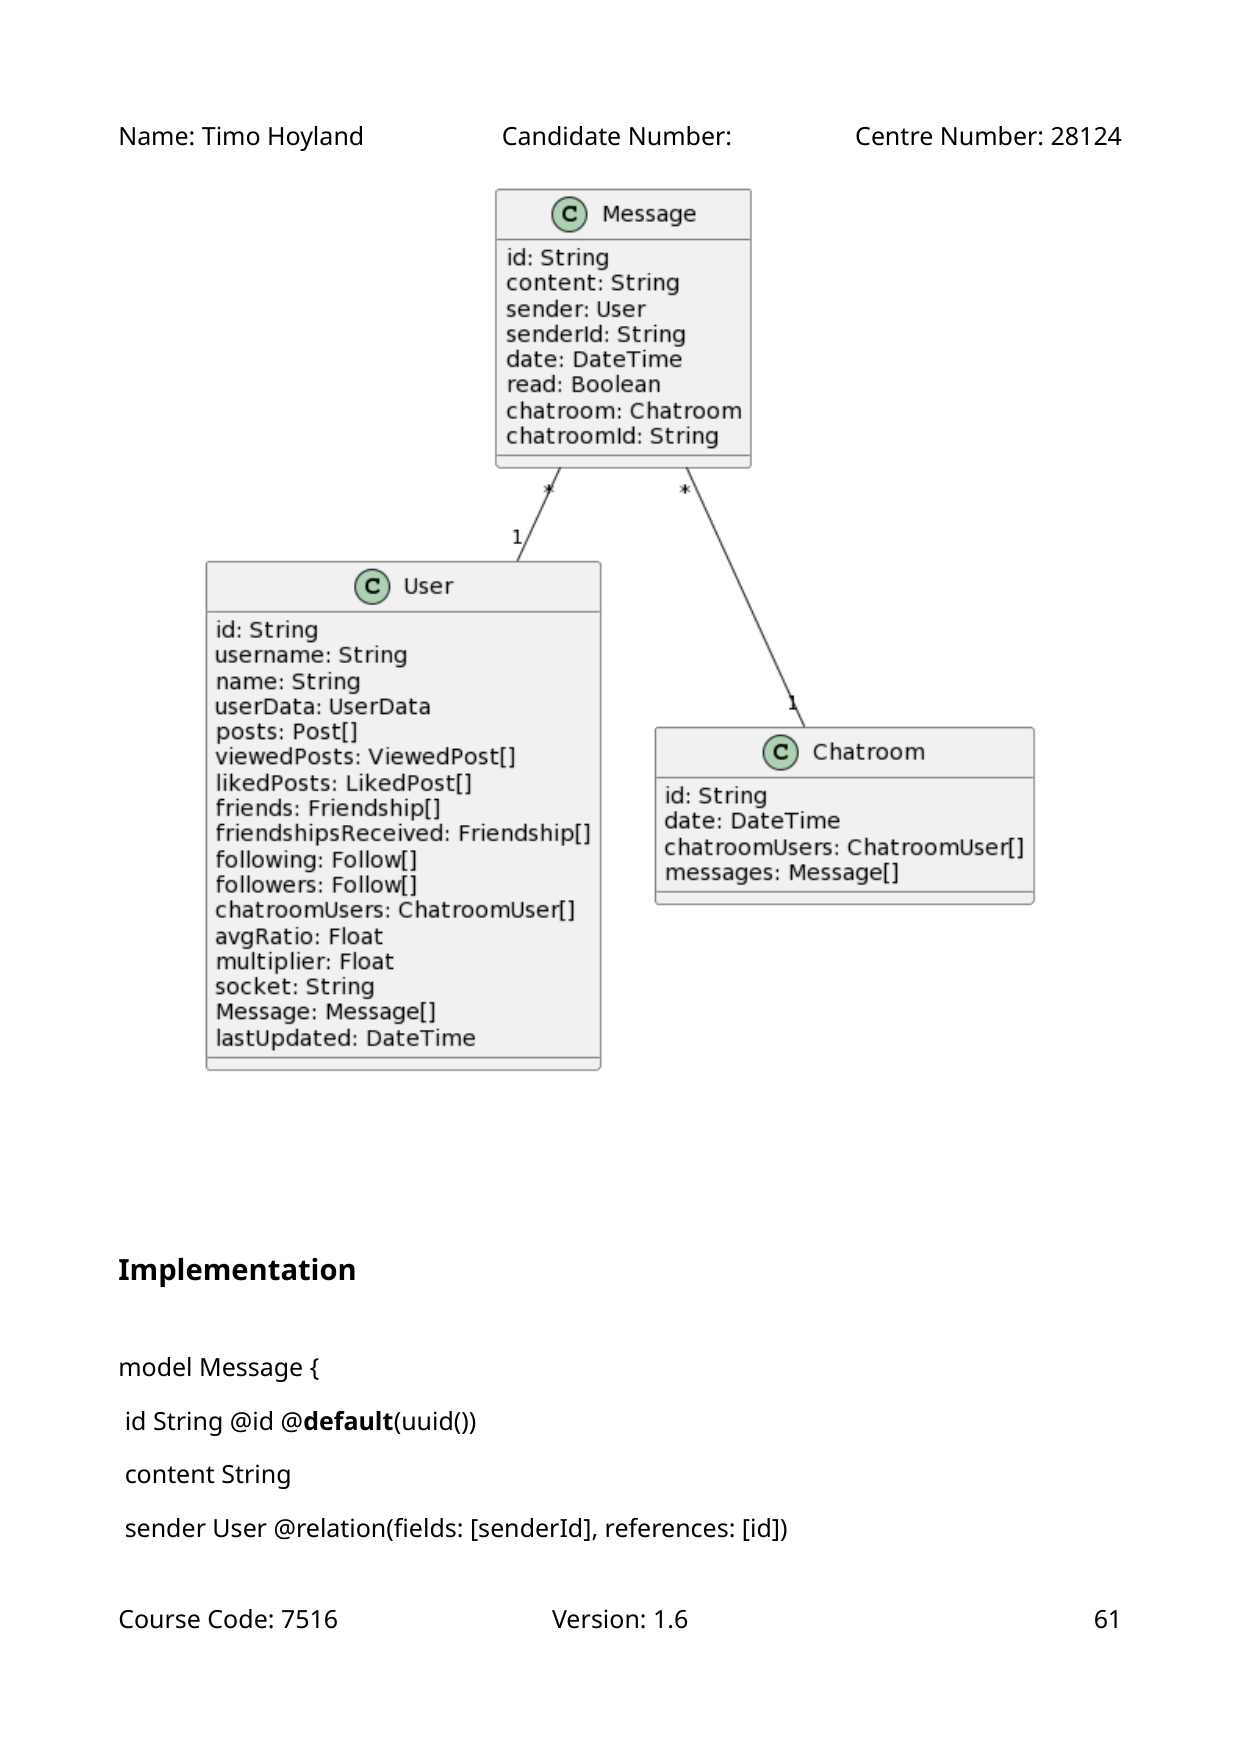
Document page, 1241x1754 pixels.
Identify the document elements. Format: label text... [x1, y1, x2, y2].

text sender User @relation(fields: [senderId], references: [id]) [118, 1511, 1122, 1545]
text model Message { [118, 1349, 1122, 1383]
picture [195, 178, 1043, 1079]
text id String @id @default(uuid()) [118, 1403, 1122, 1437]
subtitle Implementation [118, 1250, 1122, 1289]
text content String [118, 1457, 1122, 1491]
